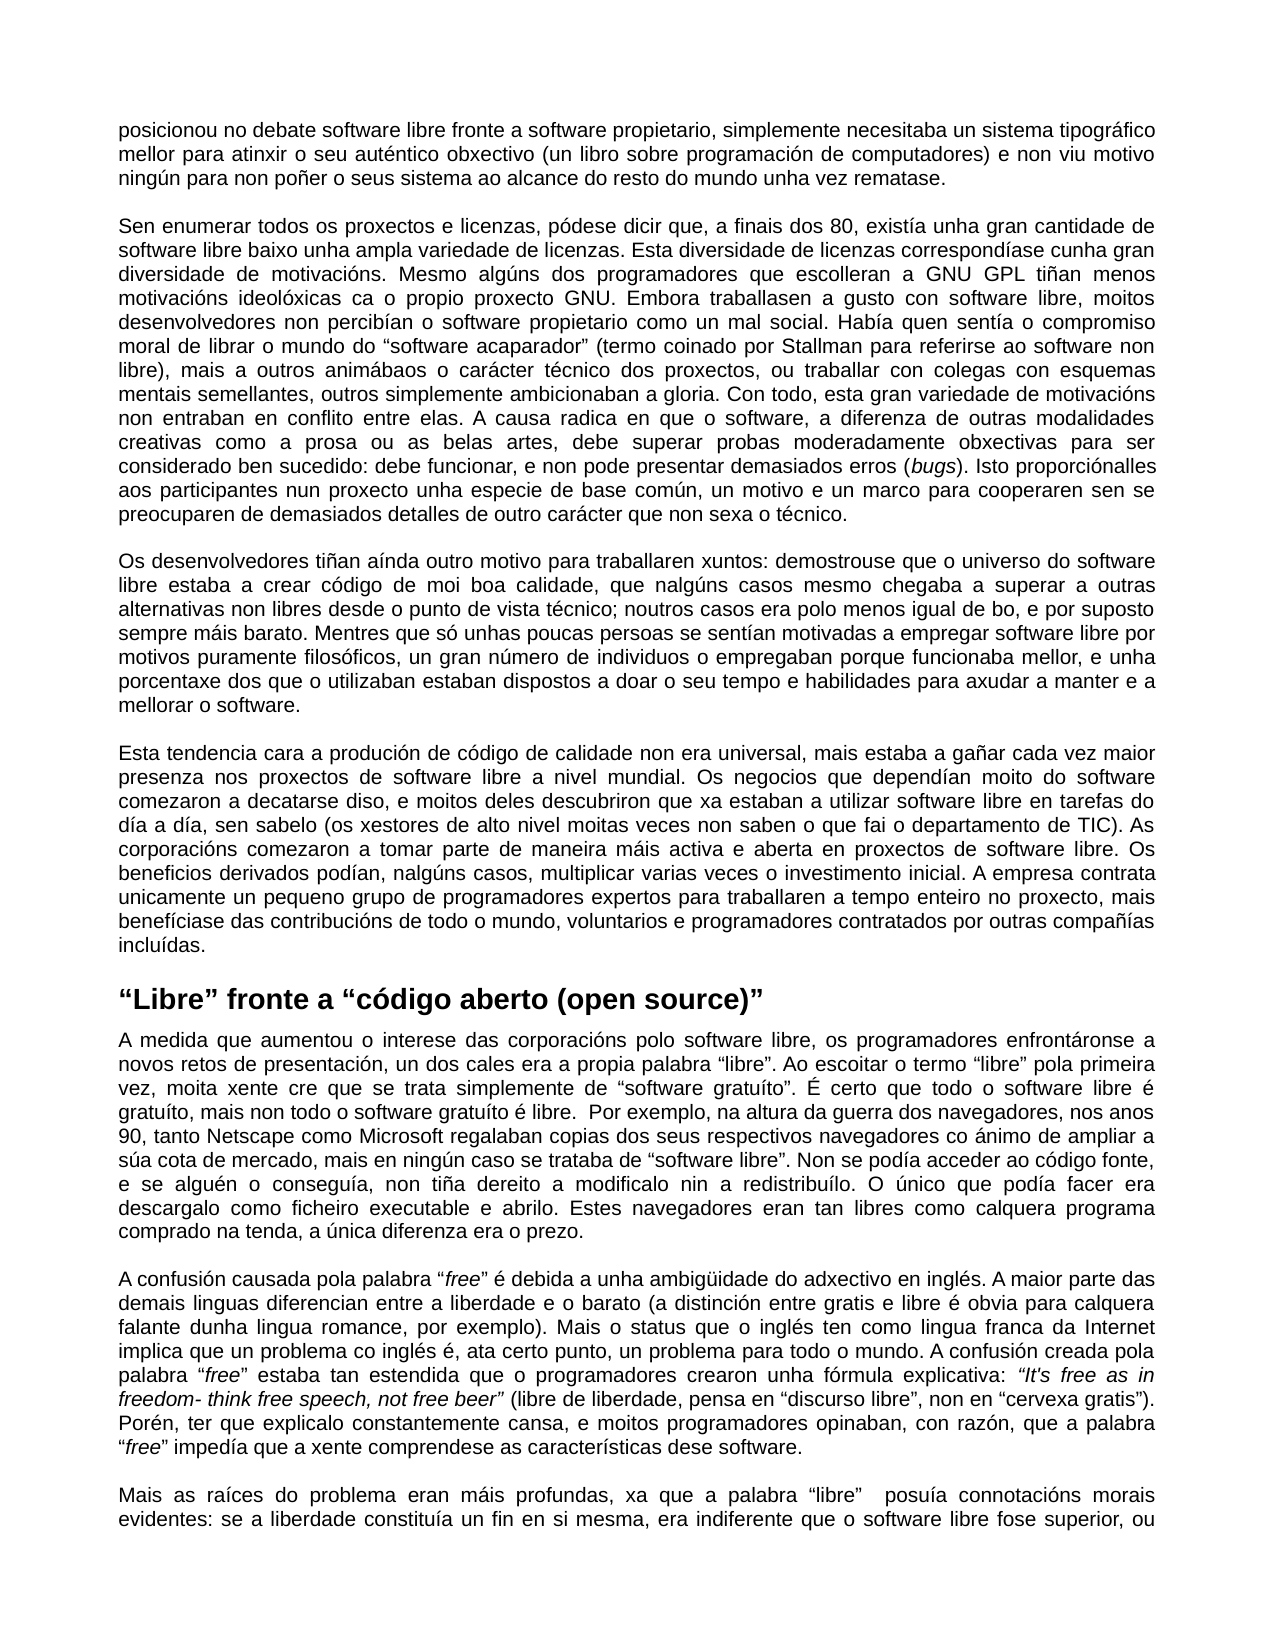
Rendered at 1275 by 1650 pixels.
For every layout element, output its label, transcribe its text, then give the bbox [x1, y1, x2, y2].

text Esta tendencia cara a produción de código de calidade non era universal, mais estaba a gañar cada vez maior presenza nos proxectos de software libre a nivel mundial. Os negocios que dependían moito do software comezaron a decatarse diso, e moitos deles descubriron que xa estaban a utilizar software libre en tarefas do día a día, sen sabelo (os xestores de alto nivel moitas veces non saben o que fai o departamento de TIC). As corporacións comezaron a tomar parte de maneira máis activa e aberta en proxectos de software libre. Os beneficios derivados podían, nalgúns casos, multiplicar varias veces o investimento inicial. A empresa contrata unicamente un pequeno grupo de programadores expertos para traballaren a tempo enteiro no proxecto, mais benefíciase das contribucións de todo o mundo, voluntarios e programadores contratados por outras compañías incluídas. [118, 741, 1157, 957]
text A confusión causada pola palabra “free” é debida a unha ambigüidade do adxectivo en inglés. A maior parte das demais linguas diferencian entre a liberdade e o barato (a distinción entre gratis e libre é obvia para calquera falante dunha lingua romance, por exemplo). Mais o status que o inglés ten como lingua franca da Internet implica que un problema co inglés é, ata certo punto, un problema para todo o mundo. A confusión creada pola palabra “free” estaba tan estendida que o programadores crearon unha fórmula explicativa: “It's free as in freedom- think free speech, not free beer” (libre de liberdade, pensa en “discurso libre”, non en “cervexa gratis”). Porén, ter que explicalo constantemente cansa, e moitos programadores opinaban, con razón, que a palabra “free” impedía que a xente comprendese as características dese software. [118, 1267, 1157, 1459]
text Os desenvolvedores tiñan aínda outro motivo para traballaren xuntos: demostrouse que o universo do software libre estaba a crear código de moi boa calidade, que nalgúns casos mesmo chegaba a superar a outras alternativas non libres desde o punto de vista técnico; noutros casos era polo menos igual de bo, e por suposto sempre máis barato. Mentres que só unhas poucas persoas se sentían motivadas a empregar software libre por motivos puramente filosóficos, un gran número de individuos o empregaban porque funcionaba mellor, e unha porcentaxe dos que o utilizaban estaban dispostos a doar o seu tempo e habilidades para axudar a manter e a mellorar o software. [118, 549, 1157, 717]
text Sen enumerar todos os proxectos e licenzas, pódese dicir que, a finais dos 80, existía unha gran cantidade de software libre baixo unha ampla variedade de licenzas. Esta diversidade de licenzas correspondíase cunha gran diversidade de motivacións. Mesmo algúns dos programadores que escolleran a GNU GPL tiñan menos motivacións ideolóxicas ca o propio proxecto GNU. Embora traballasen a gusto con software libre, moitos desenvolvedores non percibían o software propietario como un mal social. Había quen sentía o compromiso moral de librar o mundo do “software acaparador” (termo coinado por Stallman para referirse ao software non libre), mais a outros animábaos o carácter técnico dos proxectos, ou traballar con colegas con esquemas mentais semellantes, outros simplemente ambicionaban a gloria. Con todo, esta gran variedade de motivacións non entraban en conflito entre elas. A causa radica en que o software, a diferenza de outras modalidades creativas como a prosa ou as belas artes, debe superar probas moderadamente obxectivas para ser considerado ben sucedido: debe funcionar, e non pode presentar demasiados erros (bugs). Isto proporciónalles aos participantes nun proxecto unha especie de base común, un motivo e un marco para cooperaren sen se preocuparen de demasiados detalles de outro carácter que non sexa o técnico. [118, 214, 1157, 525]
text Mais as raíces do problema eran máis profundas, xa que a palabra “libre” posuía connotacións morais evidentes: se a liberdade constituía un fin en si mesma, era indiferente que o software libre fose superior, ou [118, 1483, 1157, 1531]
text posicionou no debate software libre fronte a software propietario, simplemente necesitaba un sistema tipográfico mellor para atinxir o seu auténtico obxectivo (un libro sobre programación de computadores) e non viu motivo ningún para non poñer o seus sistema ao alcance do resto do mundo unha vez rematase. [118, 118, 1157, 190]
subtitle “Libre” fronte a “código aberto (open source)” [118, 982, 1157, 1015]
text A medida que aumentou o interese das corporacións polo software libre, os programadores enfrontáronse a novos retos de presentación, un dos cales era a propia palabra “libre”. Ao escoitar o termo “libre” pola primeira vez, moita xente cre que se trata simplemente de “software gratuíto”. É certo que todo o software libre é gratuíto, mais non todo o software gratuíto é libre. Por exemplo, na altura da guerra dos navegadores, nos anos 90, tanto Netscape como Microsoft regalaban copias dos seus respectivos navegadores co ánimo de ampliar a súa cota de mercado, mais en ningún caso se trataba de “software libre”. Non se podía acceder ao código fonte, e se alguén o conseguía, non tiña dereito a modificalo nin a redistribuílo. O único que podía facer era descargalo como ficheiro executable e abrilo. Estes navegadores eran tan libres como calquera programa comprado na tenda, a única diferenza era o prezo. [118, 1028, 1157, 1243]
